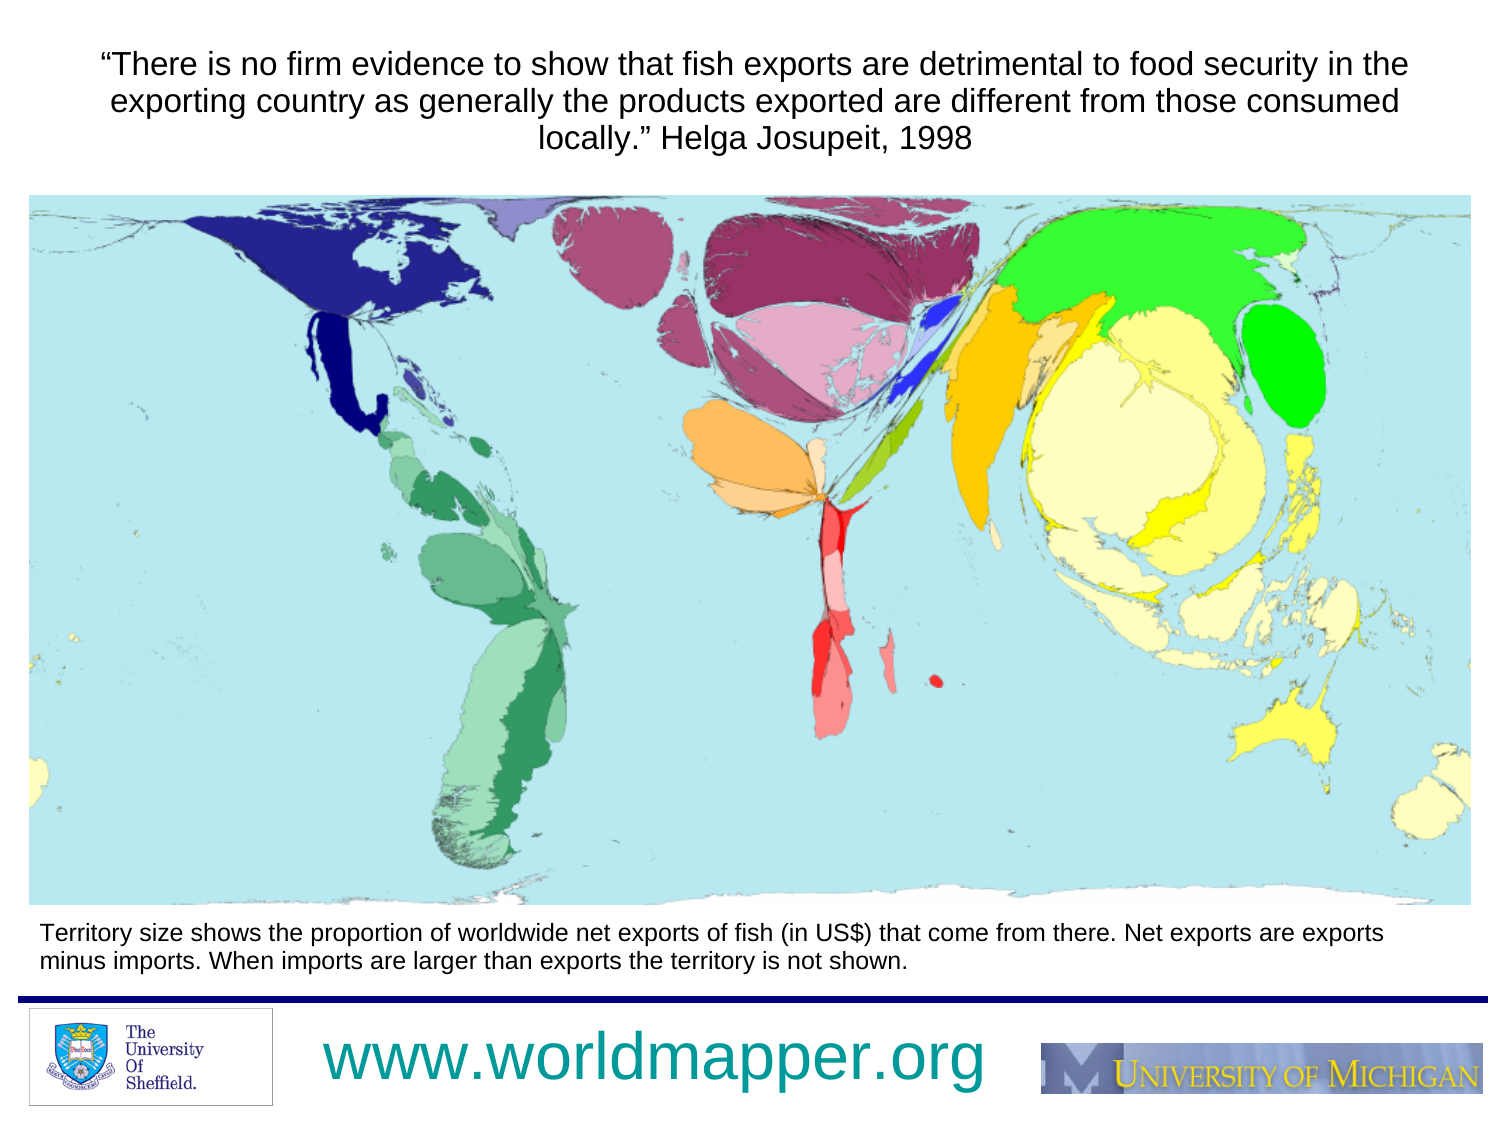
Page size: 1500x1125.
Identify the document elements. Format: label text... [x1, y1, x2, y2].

text_box Territory size shows the proportion of worldwide net exports of fish (in US$) that come from there. Net exports are exports minus imports. When imports are larger than exports the territory is not shown. [24, 911, 1410, 983]
picture [1041, 1043, 1483, 1094]
title “There is no firm evidence to show that fish exports are detrimental to food security in the exporting country as generally the products exported are different from those consumed locally.” Helga Josupeit, 1998 [76, 32, 1436, 195]
picture [29, 195, 1471, 905]
picture [29, 1008, 273, 1106]
